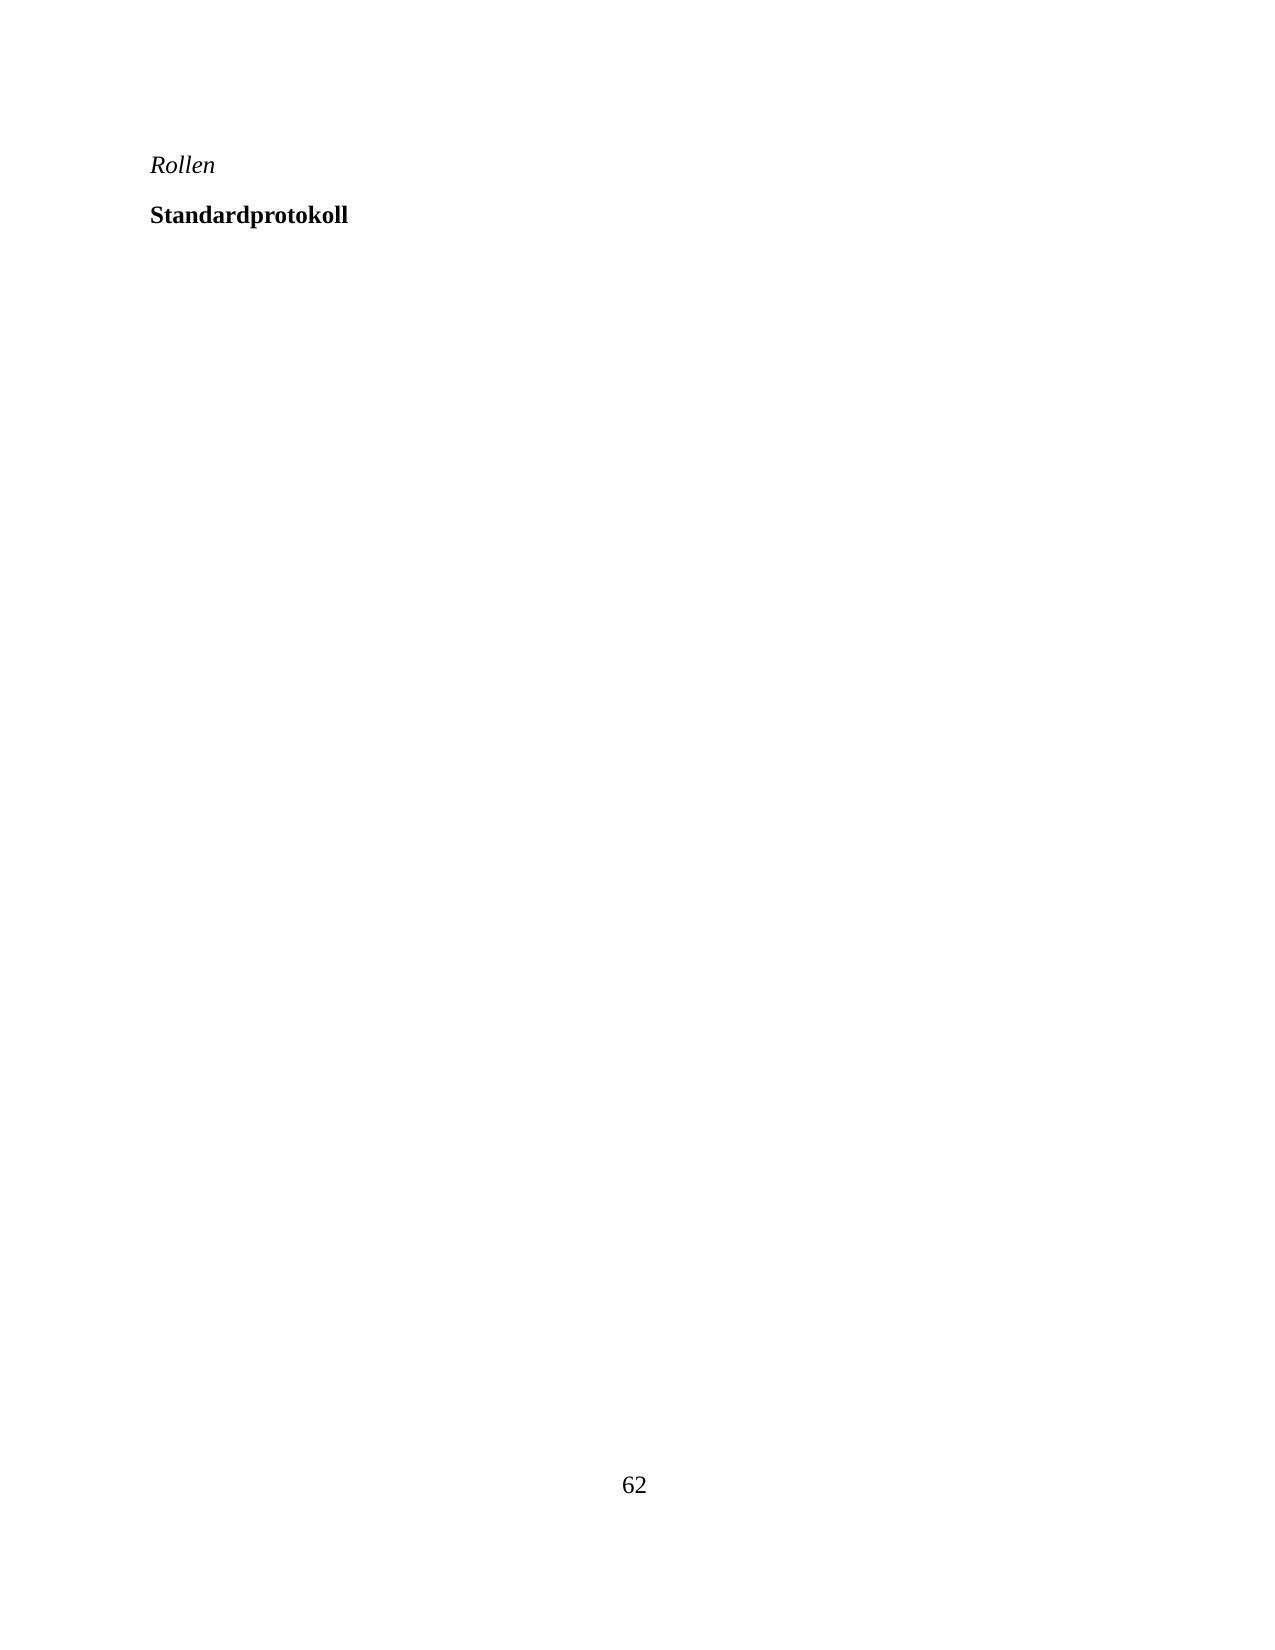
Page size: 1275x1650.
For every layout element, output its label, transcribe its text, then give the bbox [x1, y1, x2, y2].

text Standardprotokoll [150, 200, 1125, 229]
text Rollen [150, 150, 1125, 179]
